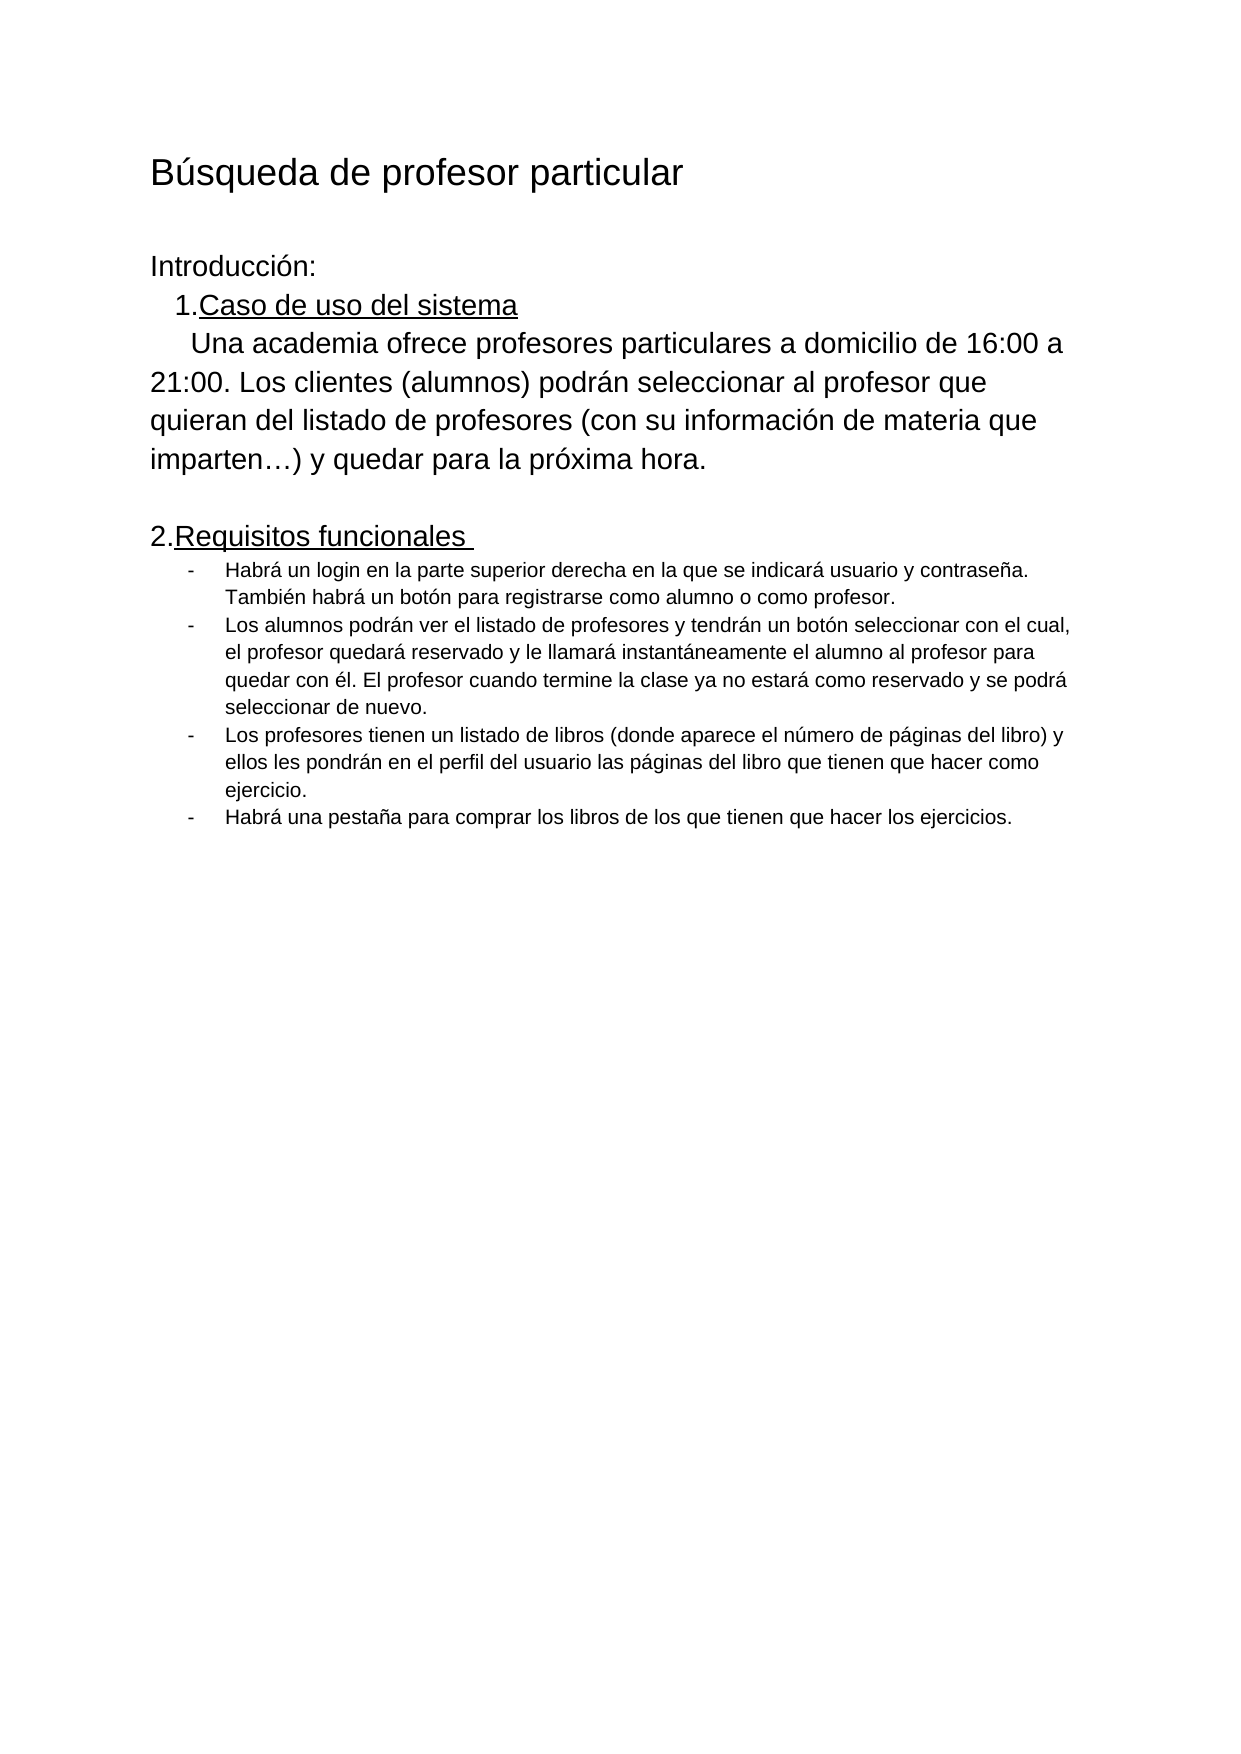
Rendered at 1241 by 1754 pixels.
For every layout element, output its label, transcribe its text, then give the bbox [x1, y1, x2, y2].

list Los profesores tienen un listado de libros (donde aparece el número de páginas del libro) y ellos les pondrán en el perfil del usuario las páginas del libro que tienen que hacer como ejercicio. [187, 722, 1090, 801]
list Habrá una pestaña para comprar los libros de los que tienen que hacer los ejercicios. [187, 805, 1090, 829]
list Los alumnos podrán ver el listado de profesores y tendrán un botón seleccionar con el cual, el profesor quedará reservado y le llamará instantáneamente el alumno al profesor para quedar con él. El profesor cuando termine la clase ya no estará como reservado y se podrá seleccionar de nuevo. [187, 612, 1090, 719]
list Habrá un login en la parte superior derecha en la que se indicará usuario y contraseña. También habrá un botón para registrarse como alumno o como profesor. [187, 557, 1090, 609]
text Búsqueda de profesor particular [150, 150, 1090, 193]
text Una academia ofrece profesores particulares a domicilio de 16:00 a 21:00. Los clientes (alumnos) podrán seleccionar al profesor que quieran del listado de profesores (con su información de materia que imparten…) y quedar para la próxima hora. [150, 326, 1090, 475]
text 1.Caso de uso del sistema [150, 288, 1090, 321]
text 2.Requisitos funcionales [150, 519, 1090, 552]
text Introducción: [150, 249, 1090, 283]
